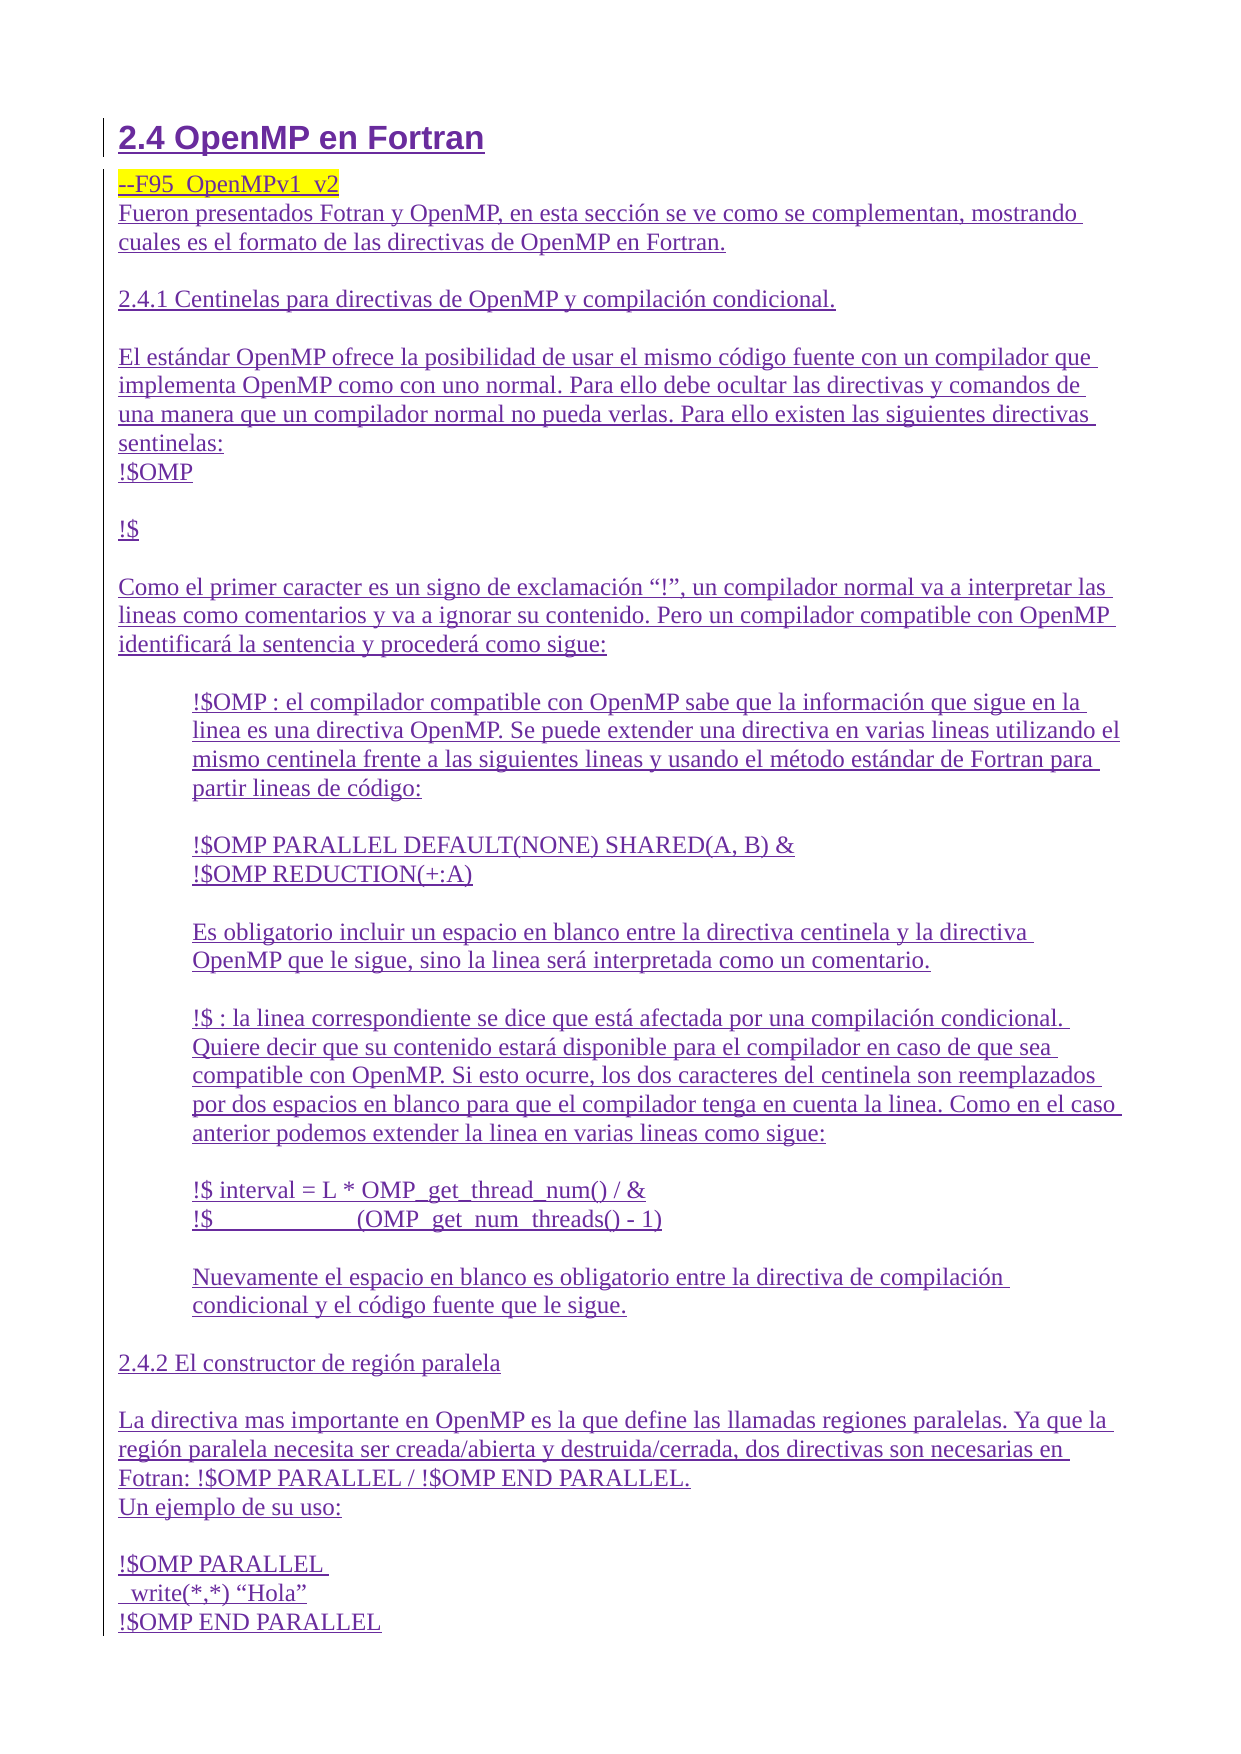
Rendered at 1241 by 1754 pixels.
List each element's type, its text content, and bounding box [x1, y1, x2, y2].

text Fueron presentados Fotran y OpenMP, en esta sección se ve como se complementan, mostrando cuales es el formato de las directivas de OpenMP en Fortran. [118, 198, 1122, 256]
text !$OMP : el compilador compatible con OpenMP sabe que la información que sigue en la linea es una directiva OpenMP. Se puede extender una directiva en varias lineas utilizando el mismo centinela frente a las siguientes lineas y usando el método estándar de Fortran para partir lineas de código: [192, 687, 1122, 802]
text 2.4.2 El constructor de región paralela [118, 1348, 1122, 1377]
text !$OMP PARALLEL [118, 1549, 1122, 1578]
text !$ (OMP_get_num_threads() - 1) [192, 1204, 1122, 1233]
text !$OMP [118, 457, 1122, 486]
text Es obligatorio incluir un espacio en blanco entre la directiva centinela y la directiva OpenMP que le sigue, sino la linea será interpretada como un comentario. [192, 917, 1122, 974]
text Un ejemplo de su uso: [118, 1492, 1122, 1521]
subtitle 2.4 OpenMP en Fortran [118, 118, 1122, 157]
text !$OMP PARALLEL DEFAULT(NONE) SHARED(A, B) & [192, 831, 1122, 859]
text --F95_OpenMPv1_v2 [118, 169, 1122, 198]
text Nuevamente el espacio en blanco es obligatorio entre la directiva de compilación condicional y el código fuente que le sigue. [192, 1262, 1122, 1319]
text !$ : la linea correspondiente se dice que está afectada por una compilación condicional. Quiere decir que su contenido estará disponible para el compilador en caso de que sea compatible con OpenMP. Si esto ocurre, los dos caracteres del centinela son reemplazados por dos espacios en blanco para que el compilador tenga en cuenta la linea. Como en el caso [192, 1003, 1122, 1114]
text anterior podemos extender la linea en varias lineas como sigue: [192, 1116, 1122, 1147]
text !$OMP END PARALLEL [118, 1607, 1122, 1636]
text write(*,*) “Hola” [118, 1578, 1122, 1607]
text La directiva mas importante en OpenMP es la que define las llamadas regiones paralelas. Ya que la región paralela necesita ser creada/abierta y destruida/cerrada, dos directivas son necesarias en Fotran: !$OMP PARALLEL / !$OMP END PARALLEL. [118, 1406, 1122, 1492]
text Como el primer caracter es un signo de exclamación “!”, un compilador normal va a interpretar las lineas como comentarios y va a ignorar su contenido. Pero un compilador compatible con OpenMP identificará la sentencia y procederá como sigue: [118, 572, 1122, 658]
text !$ interval = L * OMP_get_thread_num() / & [192, 1176, 1122, 1204]
text !$OMP REDUCTION(+:A) [192, 859, 1122, 888]
text El estándar OpenMP ofrece la posibilidad de usar el mismo código fuente con un compilador que implementa OpenMP como con uno normal. Para ello debe ocultar las directivas y comandos de una manera que un compilador normal no pueda verlas. Para ello existen las siguientes directivas sentinelas: [118, 342, 1122, 457]
text 2.4.1 Centinelas para directivas de OpenMP y compilación condicional. [118, 284, 1122, 313]
text !$ [118, 514, 1122, 543]
